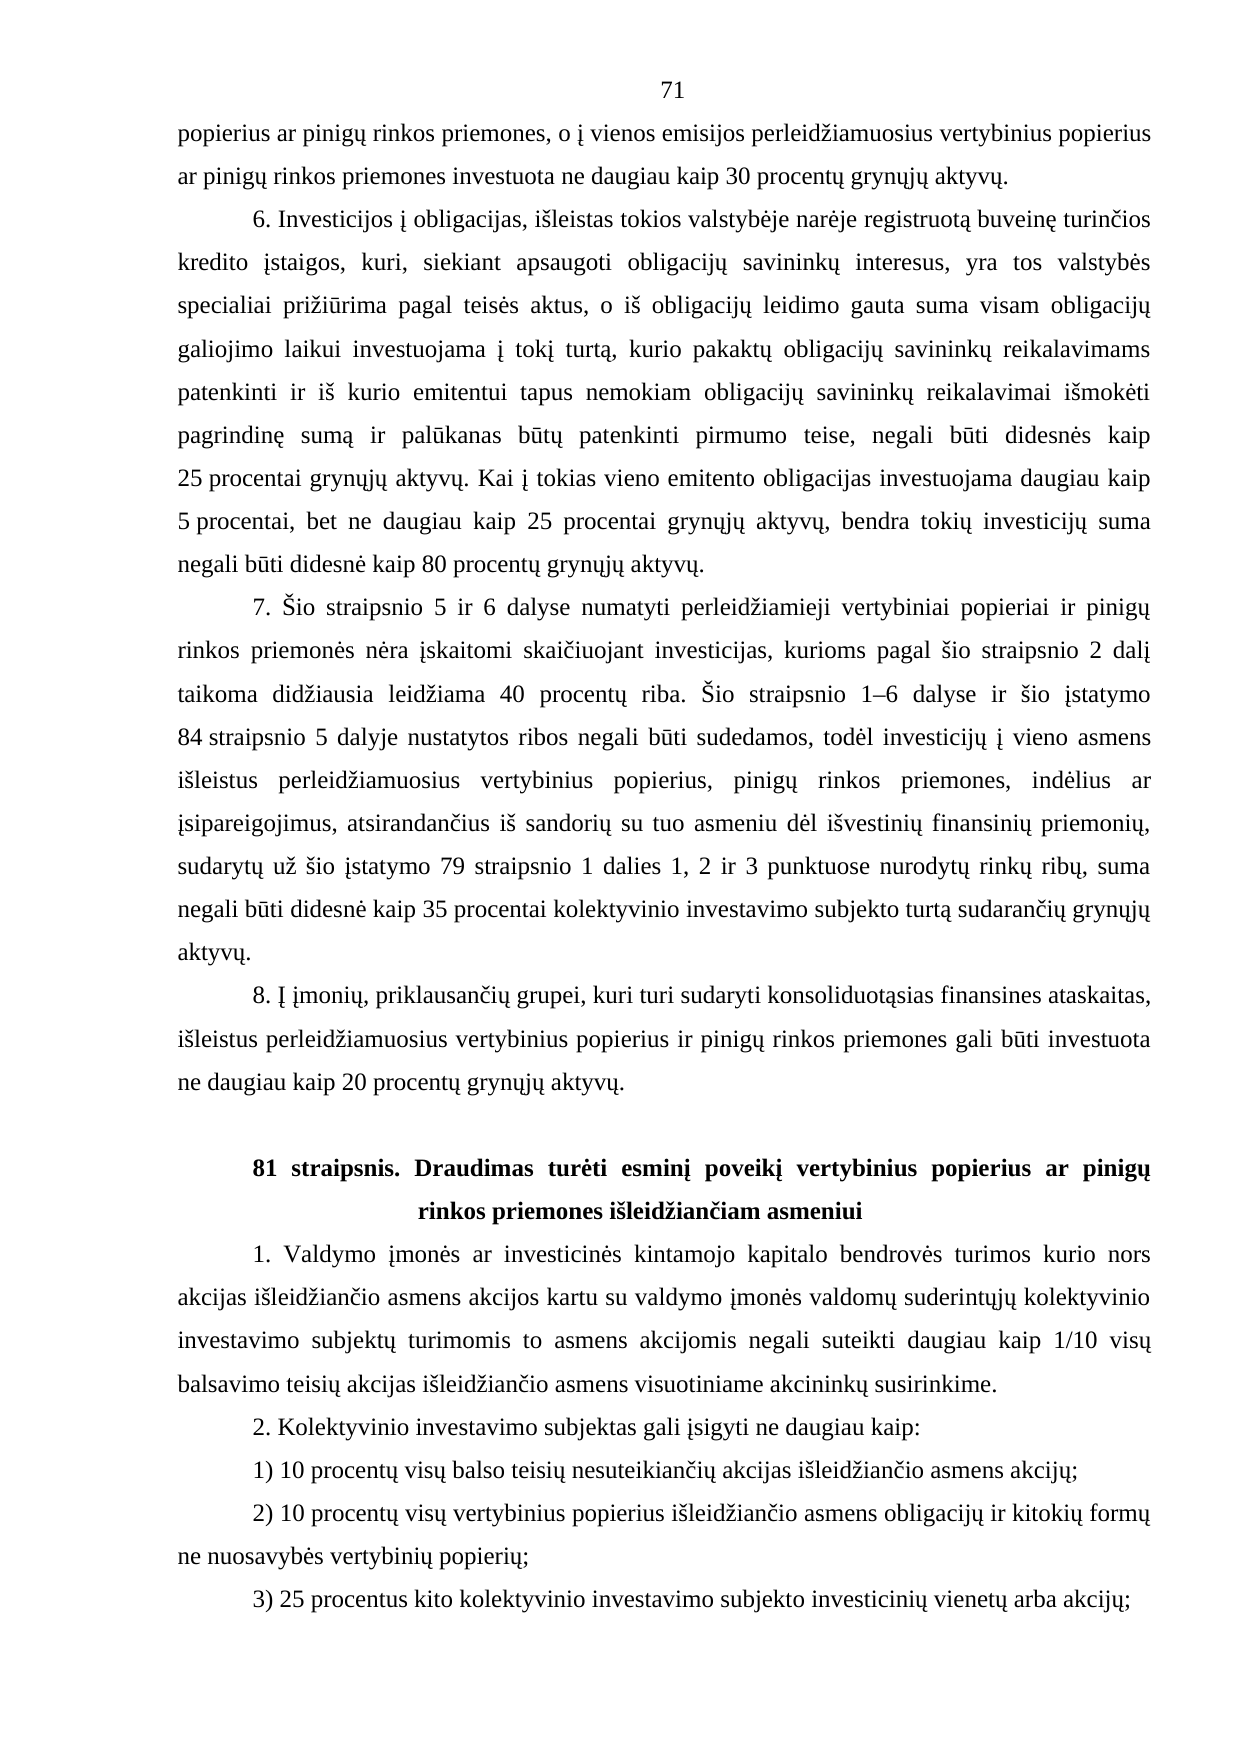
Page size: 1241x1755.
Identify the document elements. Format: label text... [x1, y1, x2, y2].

text 3) 25 procentus kito kolektyvinio investavimo subjekto investicinių vienetų arba akcijų; [177, 1584, 1152, 1613]
text 1) 10 procentų visų balso teisių nesuteikiančių akcijas išleidžiančio asmens akcijų; [177, 1455, 1152, 1484]
text 81 straipsnis. Draudimas turėti esminį poveikį vertybinius popierius ar pinigų rinkos priemones išleidžiančiam asmeniui [252, 1153, 1152, 1225]
text 2. Kolektyvinio investavimo subjektas gali įsigyti ne daugiau kaip: [177, 1412, 1152, 1441]
text 6. Investicijos į obligacijas, išleistas tokios valstybėje narėje registruotą buveinę turinčios kredito įstaigos, kuri, siekiant apsaugoti obligacijų savininkų interesus, yra tos valstybės specialiai prižiūrima pagal teisės aktus, o iš obligacijų leidimo gauta suma visam obligacijų galiojimo laikui investuojama į tokį turtą, kurio pakaktų obligacijų savininkų reikalavimams patenkinti ir iš kurio emitentui tapus nemokiam obligacijų savininkų reikalavimai išmokėti pagrindinę sumą ir palūkanas būtų patenkinti pirmumo teise, negali būti didesnės kaip 25 procentai grynųjų aktyvų. Kai į tokias vieno emitento obligacijas investuojama daugiau kaip 5 procentai, bet ne daugiau kaip 25 procentai grynųjų aktyvų, bendra tokių investicijų suma negali būti didesnė kaip 80 procentų grynųjų aktyvų. [177, 204, 1152, 578]
text 8. Į įmonių, priklausančių grupei, kuri turi sudaryti konsoliduotąsias finansines ataskaitas, išleistus perleidžiamuosius vertybinius popierius ir pinigų rinkos priemones gali būti investuota ne daugiau kaip 20 procentų grynųjų aktyvų. [177, 981, 1152, 1096]
text 1. Valdymo įmonės ar investicinės kintamojo kapitalo bendrovės turimos kurio nors akcijas išleidžiančio asmens akcijos kartu su valdymo įmonės valdomų suderintųjų kolektyvinio investavimo subjektų turimomis to asmens akcijomis negali suteikti daugiau kaip 1/10 visų balsavimo teisių akcijas išleidžiančio asmens visuotiniame akcininkų susirinkime. [177, 1239, 1152, 1397]
text popierius ar pinigų rinkos priemones, o į vienos emisijos perleidžiamuosius vertybinius popierius ar pinigų rinkos priemones investuota ne daugiau kaip 30 procentų grynųjų aktyvų. [177, 118, 1152, 190]
text 7. Šio straipsnio 5 ir 6 dalyse numatyti perleidžiamieji vertybiniai popieriai ir pinigų rinkos priemonės nėra įskaitomi skaičiuojant investicijas, kurioms pagal šio straipsnio 2 dalį taikoma didžiausia leidžiama 40 procentų riba. Šio straipsnio 1–6 dalyse ir šio įstatymo 84 straipsnio 5 dalyje nustatytos ribos negali būti sudedamos, todėl investicijų į vieno asmens išleistus perleidžiamuosius vertybinius popierius, pinigų rinkos priemones, indėlius ar įsipareigojimus, atsirandančius iš sandorių su tuo asmeniu dėl išvestinių finansinių priemonių, sudarytų už šio įstatymo 79 straipsnio 1 dalies 1, 2 ir 3 punktuose nurodytų rinkų ribų, suma negali būti didesnė kaip 35 procentai kolektyvinio investavimo subjekto turtą sudarančių grynųjų aktyvų. [177, 592, 1152, 966]
text 2) 10 procentų visų vertybinius popierius išleidžiančio asmens obligacijų ir kitokių formų ne nuosavybės vertybinių popierių; [177, 1498, 1152, 1570]
